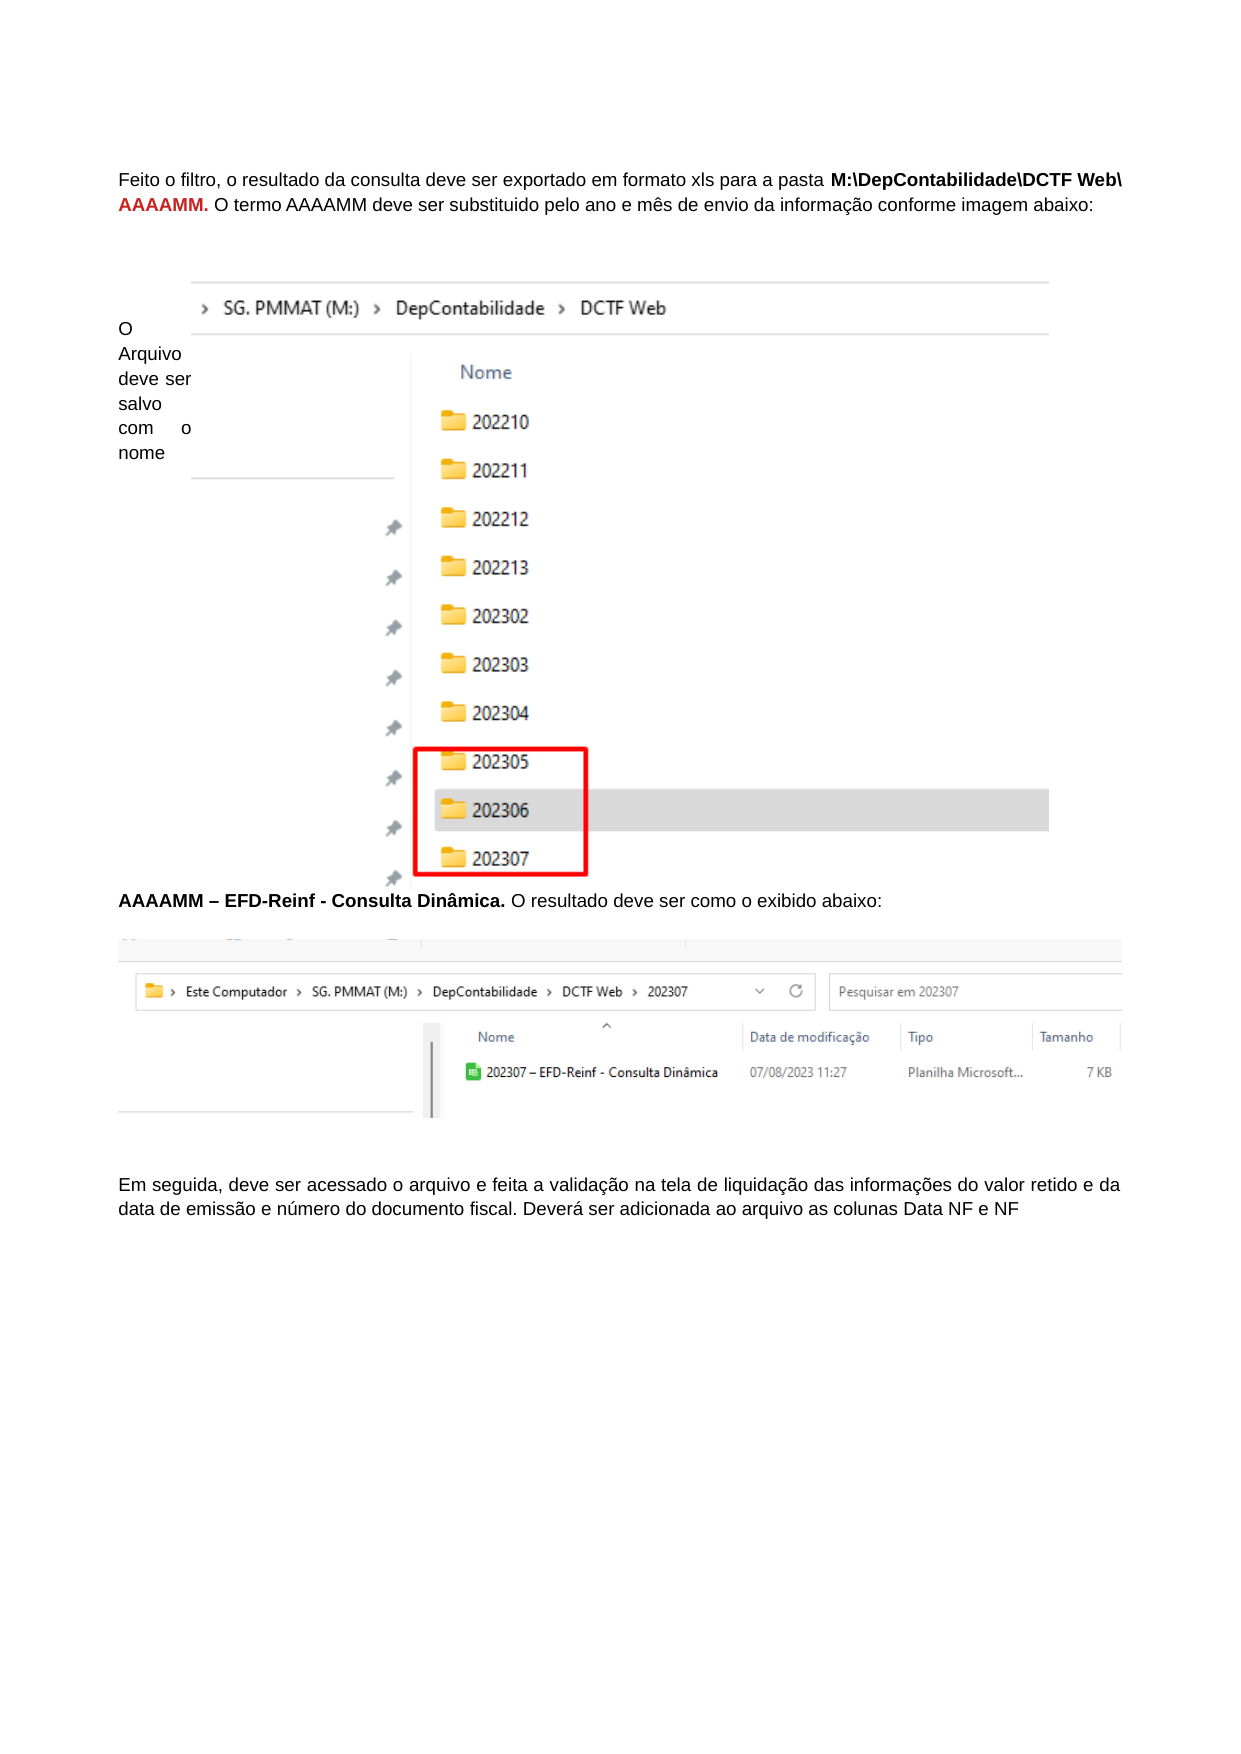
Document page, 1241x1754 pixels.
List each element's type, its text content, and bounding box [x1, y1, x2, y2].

picture [118, 939, 1123, 1118]
text Em seguida, deve ser acessado o arquivo e feita a validação na tela de liquidação das informações do valor retido e da data de emissão e número do documento fiscal. Deverá ser adicionada ao arquivo as colunas Data NF e NF [118, 1173, 1122, 1220]
text Feito o filtro, o resultado da consulta deve ser exportado em formato xls para a pasta M:\DepContabilidade\DCTF Web\AAAAMM. O termo AAAAMM deve ser substituido pelo ano e mês de envio da informação conforme imagem abaixo: [118, 169, 1122, 216]
picture [191, 268, 1049, 891]
text O Arquivo deve ser salvo com o nome AAAAMM – EFD-Reinf - Consulta Dinâmica. O resultado deve ser como o exibido abaixo: [118, 318, 1122, 912]
